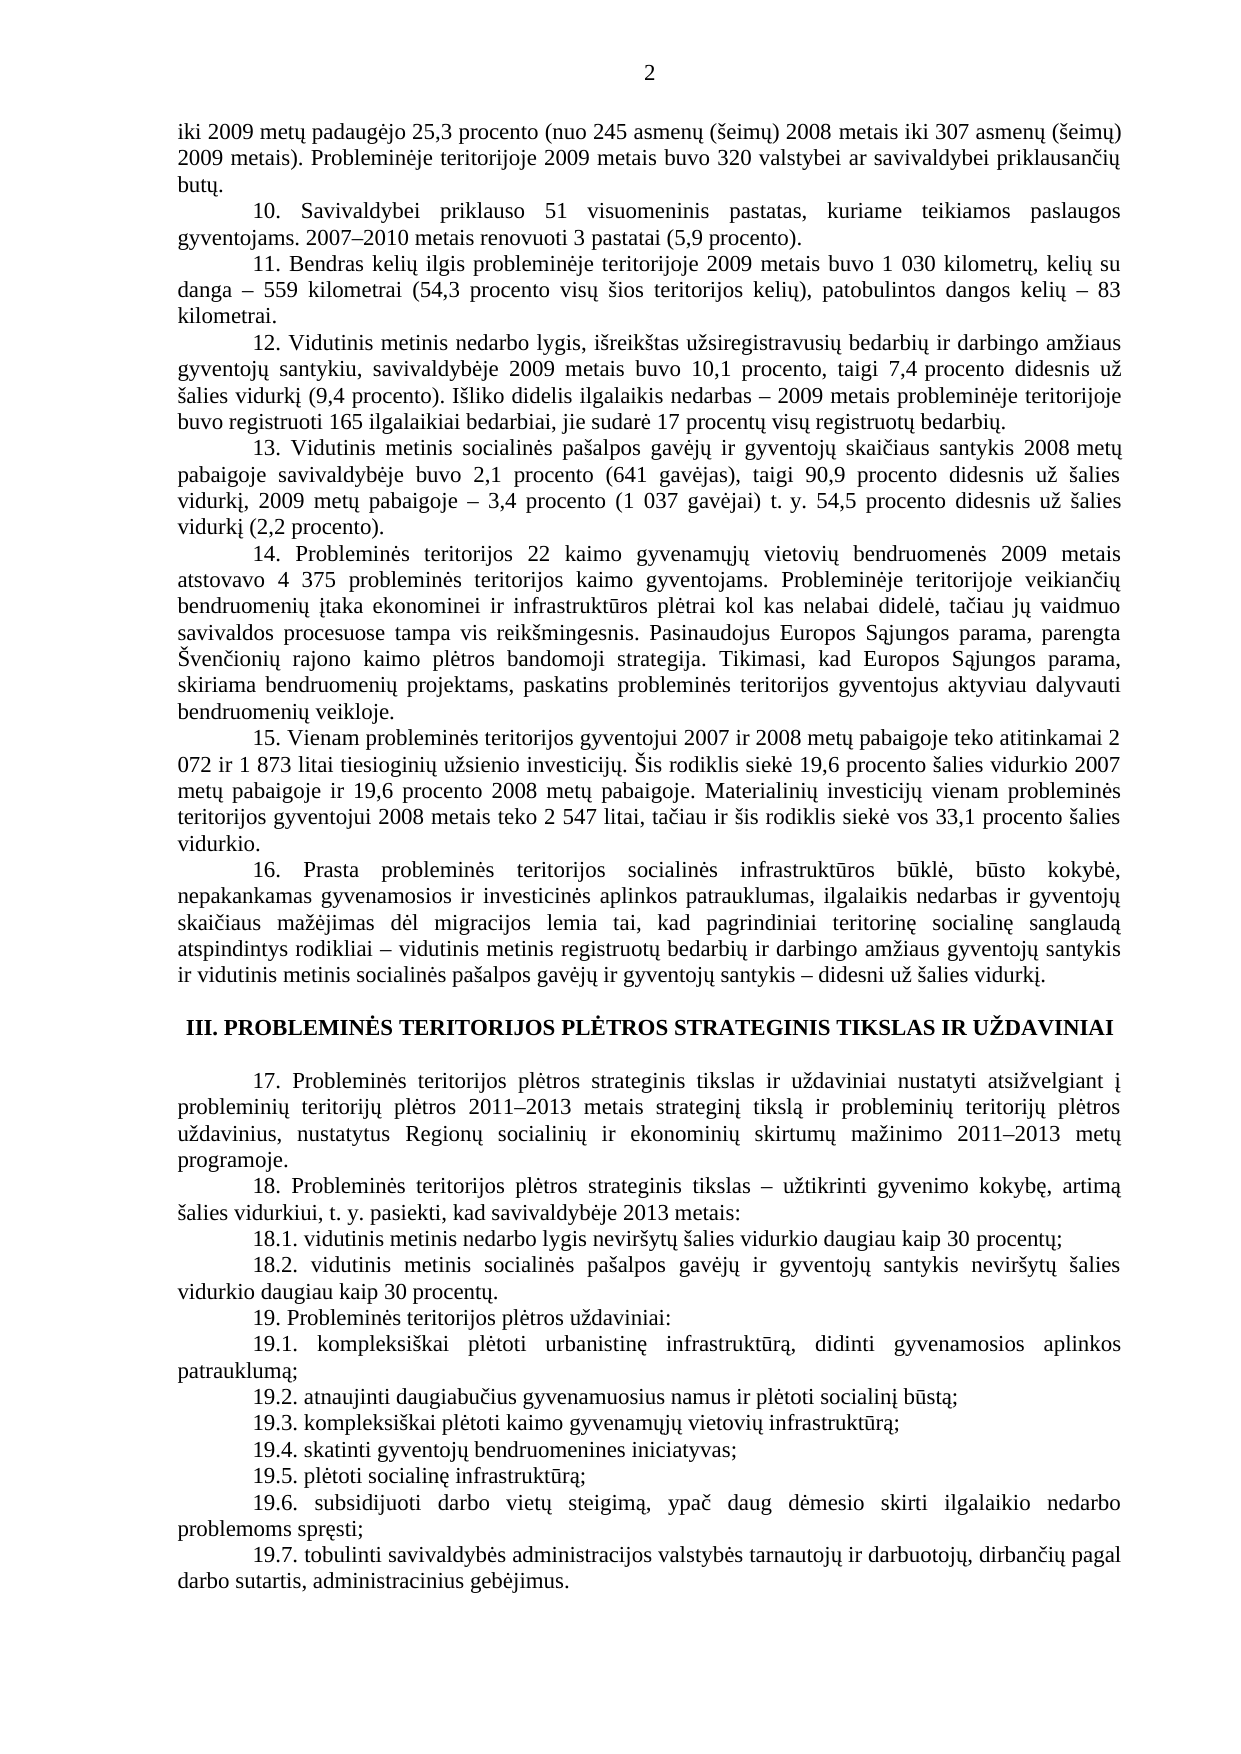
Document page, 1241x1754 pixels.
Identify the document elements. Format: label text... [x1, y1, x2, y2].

text 18.2. vidutinis metinis socialinės pašalpos gavėjų ir gyventojų santykis neviršytų šalies vidurkio daugiau kaip 30 procentų. [177, 1251, 1122, 1304]
text 18. Probleminės teritorijos plėtros strateginis tikslas – užtikrinti gyvenimo kokybę, artimą šalies vidurkiui, t. y. pasiekti, kad savivaldybėje 2013 metais: [177, 1172, 1122, 1225]
text 14. Probleminės teritorijos 22 kaimo gyvenamųjų vietovių bendruomenės 2009 metais atstovavo 4 375 probleminės teritorijos kaimo gyventojams. Probleminėje teritorijoje veikiančių bendruomenių įtaka ekonominei ir infrastruktūros plėtrai kol kas nelabai didelė, tačiau jų vaidmuo savivaldos procesuose tampa vis reikšmingesnis. Pasinaudojus Europos Sąjungos parama, parengta Švenčionių rajono kaimo plėtros bandomoji strategija. Tikimasi, kad Europos Sąjungos parama, skiriama bendruomenių projektams, paskatins probleminės teritorijos gyventojus aktyviau dalyvauti bendruomenių veikloje. [177, 540, 1122, 724]
text 10. Savivaldybei priklauso 51 visuomeninis pastatas, kuriame teikiamos paslaugos gyventojams. 2007–2010 metais renovuoti 3 pastatai (5,9 procento). [177, 197, 1122, 250]
text 19.6. subsidijuoti darbo vietų steigimą, ypač daug dėmesio skirti ilgalaikio nedarbo problemoms spręsti; [177, 1488, 1122, 1541]
text iki 2009 metų padaugėjo 25,3 procento (nuo 245 asmenų (šeimų) 2008 metais iki 307 asmenų (šeimų) 2009 metais). Probleminėje teritorijoje 2009 metais buvo 320 valstybei ar savivaldybei priklausančių butų. [177, 118, 1122, 197]
text 19.2. atnaujinti daugiabučius gyvenamuosius namus ir plėtoti socialinį būstą; [177, 1383, 1122, 1409]
text 17. Probleminės teritorijos plėtros strateginis tikslas ir uždaviniai nustatyti atsižvelgiant į probleminių teritorijų plėtros 2011–2013 metais strateginį tikslą ir probleminių teritorijų plėtros uždavinius, nustatytus Regionų socialinių ir ekonominių skirtumų mažinimo 2011–2013 metų programoje. [177, 1067, 1122, 1172]
text 19.4. skatinti gyventojų bendruomenines iniciatyvas; [177, 1436, 1122, 1462]
text 19. Probleminės teritorijos plėtros uždaviniai: [177, 1304, 1122, 1330]
text 19.7. tobulinti savivaldybės administracijos valstybės tarnautojų ir darbuotojų, dirbančių pagal darbo sutartis, administracinius gebėjimus. [177, 1541, 1122, 1594]
text 12. Vidutinis metinis nedarbo lygis, išreikštas užsiregistravusių bedarbių ir darbingo amžiaus gyventojų santykiu, savivaldybėje 2009 metais buvo 10,1 procento, taigi 7,4 procento didesnis už šalies vidurkį (9,4 procento). Išliko didelis ilgalaikis nedarbas – 2009 metais probleminėje teritorijoje buvo registruoti 165 ilgalaikiai bedarbiai, jie sudarė 17 procentų visų registruotų bedarbių. [177, 329, 1122, 434]
text 15. Vienam probleminės teritorijos gyventojui 2007 ir 2008 metų pabaigoje teko atitinkamai 2 072 ir 1 873 litai tiesioginių užsienio investicijų. Šis rodiklis siekė 19,6 procento šalies vidurkio 2007 metų pabaigoje ir 19,6 procento 2008 metų pabaigoje. Materialinių investicijų vienam probleminės teritorijos gyventojui 2008 metais teko 2 547 litai, tačiau ir šis rodiklis siekė vos 33,1 procento šalies vidurkio. [177, 724, 1122, 856]
subtitle III. PROBLEMINĖS TERITORIJOS PLĖTROS strateginis TIKSLAS IR UŽDAVINIAI [177, 1014, 1122, 1041]
text 19.5. plėtoti socialinę infrastruktūrą; [177, 1462, 1122, 1488]
text 13. Vidutinis metinis socialinės pašalpos gavėjų ir gyventojų skaičiaus santykis 2008 metų pabaigoje savivaldybėje buvo 2,1 procento (641 gavėjas), taigi 90,9 procento didesnis už šalies vidurkį, 2009 metų pabaigoje – 3,4 procento (1 037 gavėjai) t. y. 54,5 procento didesnis už šalies vidurkį (2,2 procento). [177, 434, 1122, 540]
text 19.3. kompleksiškai plėtoti kaimo gyvenamųjų vietovių infrastruktūrą; [177, 1409, 1122, 1436]
text 19.1. kompleksiškai plėtoti urbanistinę infrastruktūrą, didinti gyvenamosios aplinkos patrauklumą; [177, 1330, 1122, 1383]
text 11. Bendras kelių ilgis probleminėje teritorijoje 2009 metais buvo 1 030 kilometrų, kelių su danga – 559 kilometrai (54,3 procento visų šios teritorijos kelių), patobulintos dangos kelių – 83 kilometrai. [177, 250, 1122, 329]
text 16. Prasta probleminės teritorijos socialinės infrastruktūros būklė, būsto kokybė, nepakankamas gyvenamosios ir investicinės aplinkos patrauklumas, ilgalaikis nedarbas ir gyventojų skaičiaus mažėjimas dėl migracijos lemia tai, kad pagrindiniai teritorinę socialinę sanglaudą atspindintys rodikliai – vidutinis metinis registruotų bedarbių ir darbingo amžiaus gyventojų santykis ir vidutinis metinis socialinės pašalpos gavėjų ir gyventojų santykis – didesni už šalies vidurkį. [177, 856, 1122, 988]
text 18.1. vidutinis metinis nedarbo lygis neviršytų šalies vidurkio daugiau kaip 30 procentų; [177, 1225, 1122, 1251]
